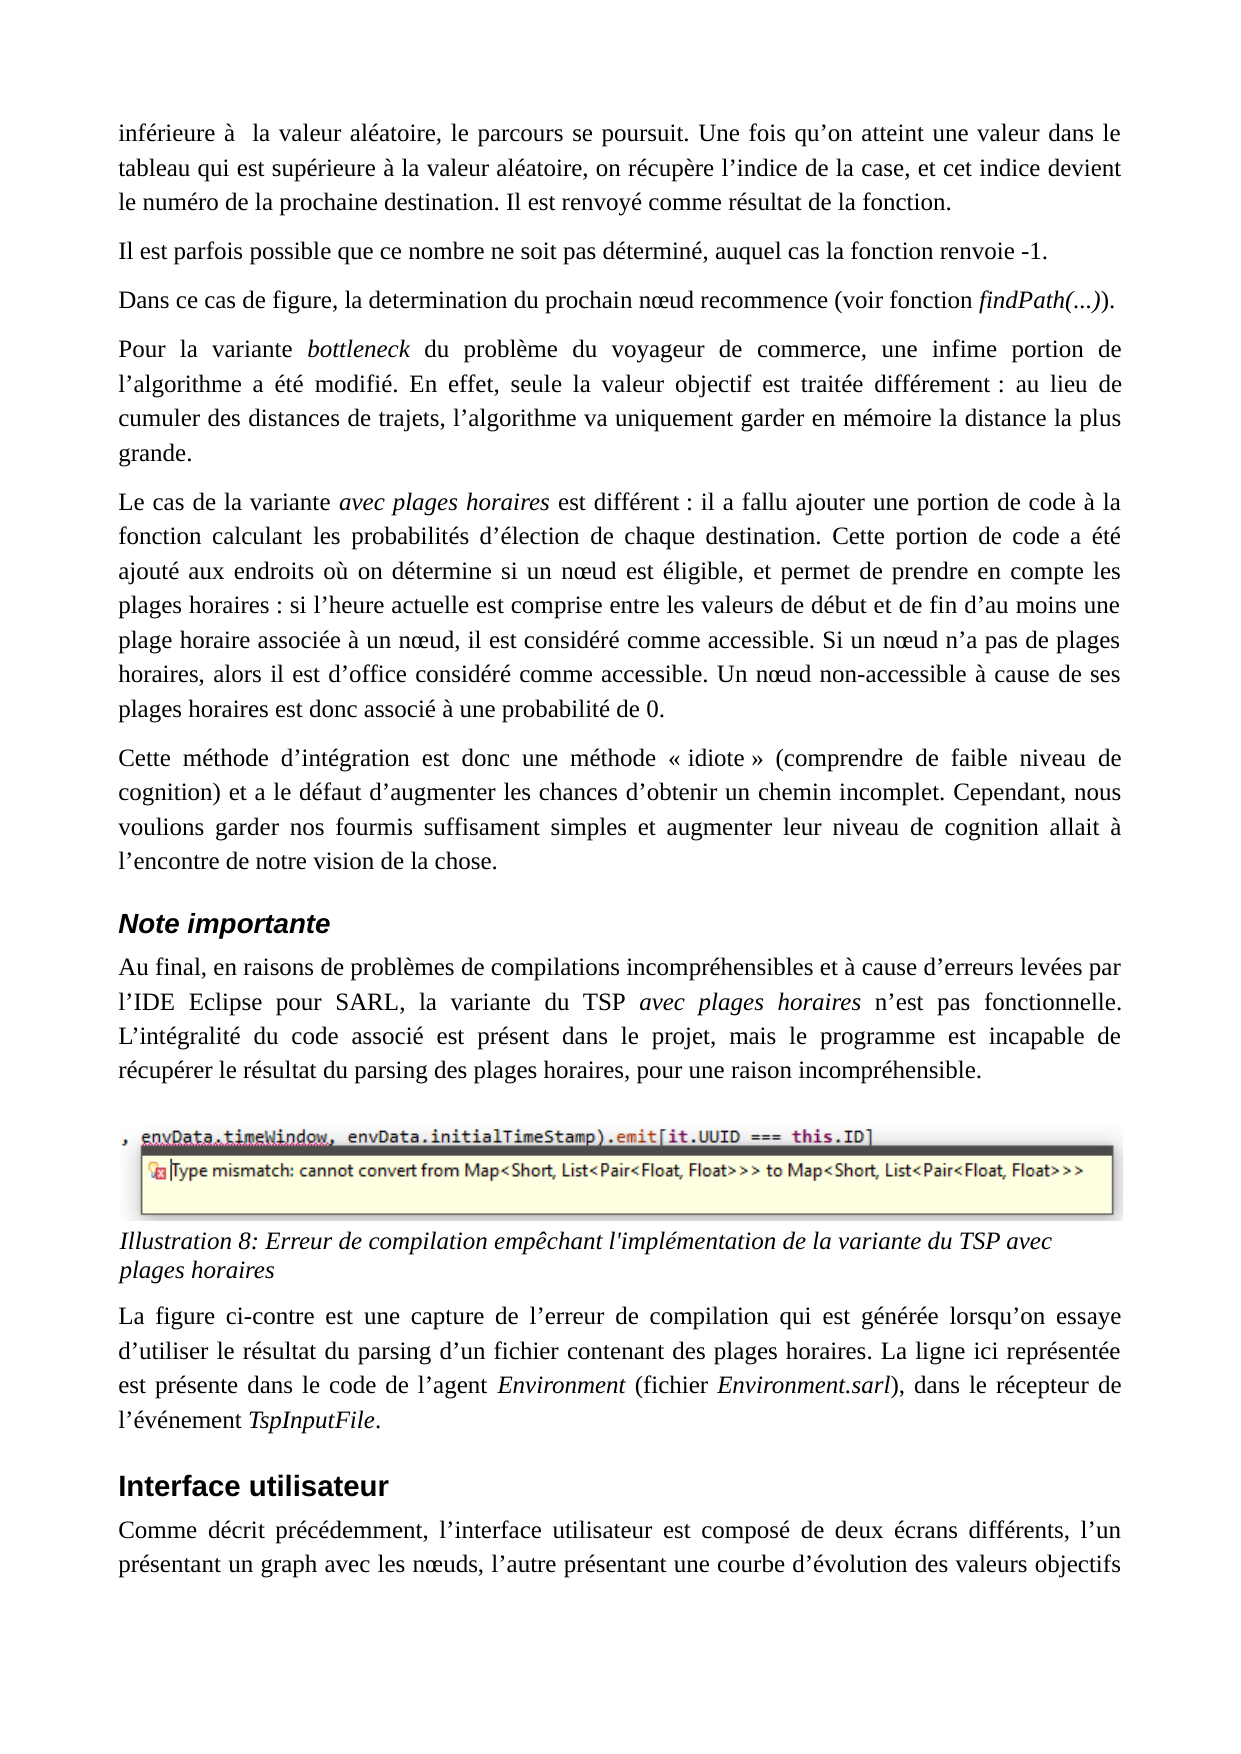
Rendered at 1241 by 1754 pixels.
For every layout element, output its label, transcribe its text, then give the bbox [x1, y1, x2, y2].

text Il est parfois possible que ce nombre ne soit pas déterminé, auquel cas la fonction renvoie -1. [118, 236, 1122, 265]
text Le cas de la variante avec plages horaires est différent : il a fallu ajouter une portion de code à la fonction calculant les probabilités d’élection de chaque destination. Cette portion de code a été ajouté aux endroits où on détermine si un nœud est éligible, et permet de prendre en compte les plages horaires : si l’heure actuelle est comprise entre les valeurs de début et de fin d’au moins une plage horaire associée à un nœud, il est considéré comme accessible. Si un nœud n’a pas de plages horaires, alors il est d’office considéré comme accessible. Un nœud non-accessible à cause de ses plages horaires est donc associé à une probabilité de 0. [118, 487, 1122, 722]
subtitle Note importante [118, 908, 1122, 939]
text [118, 1104, 1123, 1282]
picture [119, 1125, 1124, 1221]
text La figure ci-contre est une capture de l’erreur de compilation qui est générée lorsqu’on essaye d’utiliser le résultat du parsing d’un fichier contenant des plages horaires. La ligne ici représentée est présente dans le code de l’agent Environment (fichier Environment.sarl), dans le récepteur de l’événement TspInputFile. [118, 1283, 1122, 1434]
text inférieure à la valeur aléatoire, le parcours se poursuit. Une fois qu’on atteint une valeur dans le tableau qui est supérieure à la valeur aléatoire, on récupère l’indice de la case, et cet indice devient le numéro de la prochaine destination. Il est renvoyé comme résultat de la fonction. [118, 118, 1122, 216]
text Pour la variante bottleneck du problème du voyageur de commerce, une infime portion de l’algorithme a été modifié. En effet, seule la valeur objectif est traitée différement : au lieu de cumuler des distances de trajets, l’algorithme va uniquement garder en mémoire la distance la plus grande. [118, 334, 1122, 466]
subtitle Interface utilisateur [118, 1468, 1122, 1502]
text Au final, en raisons de problèmes de compilations incompréhensibles et à cause d’erreurs levées par l’IDE Eclipse pour SARL, la variante du TSP avec plages horaires n’est pas fonctionnelle. L’intégralité du code associé est présent dans le projet, mais le programme est incapable de récupérer le résultat du parsing des plages horaires, pour une raison incompréhensible. [118, 952, 1122, 1084]
text Illustration 8: Erreur de compilation empêchant l'implémentation de la variante du TSP avec plages horaires [119, 1221, 1123, 1284]
text Comme décrit précédemment, l’interface utilisateur est composé de deux écrans différents, l’un présentant un graph avec les nœuds, l’autre présentant une courbe d’évolution des valeurs objectifs [118, 1515, 1122, 1578]
text Dans ce cas de figure, la determination du prochain nœud recommence (voir fonction findPath(...)). [118, 285, 1122, 314]
text Cette méthode d’intégration est donc une méthode « idiote » (comprendre de faible niveau de cognition) et a le défaut d’augmenter les chances d’obtenir un chemin incomplet. Cependant, nous voulions garder nos fourmis suffisament simples et augmenter leur niveau de cognition allait à l’encontre de notre vision de la chose. [118, 743, 1122, 875]
